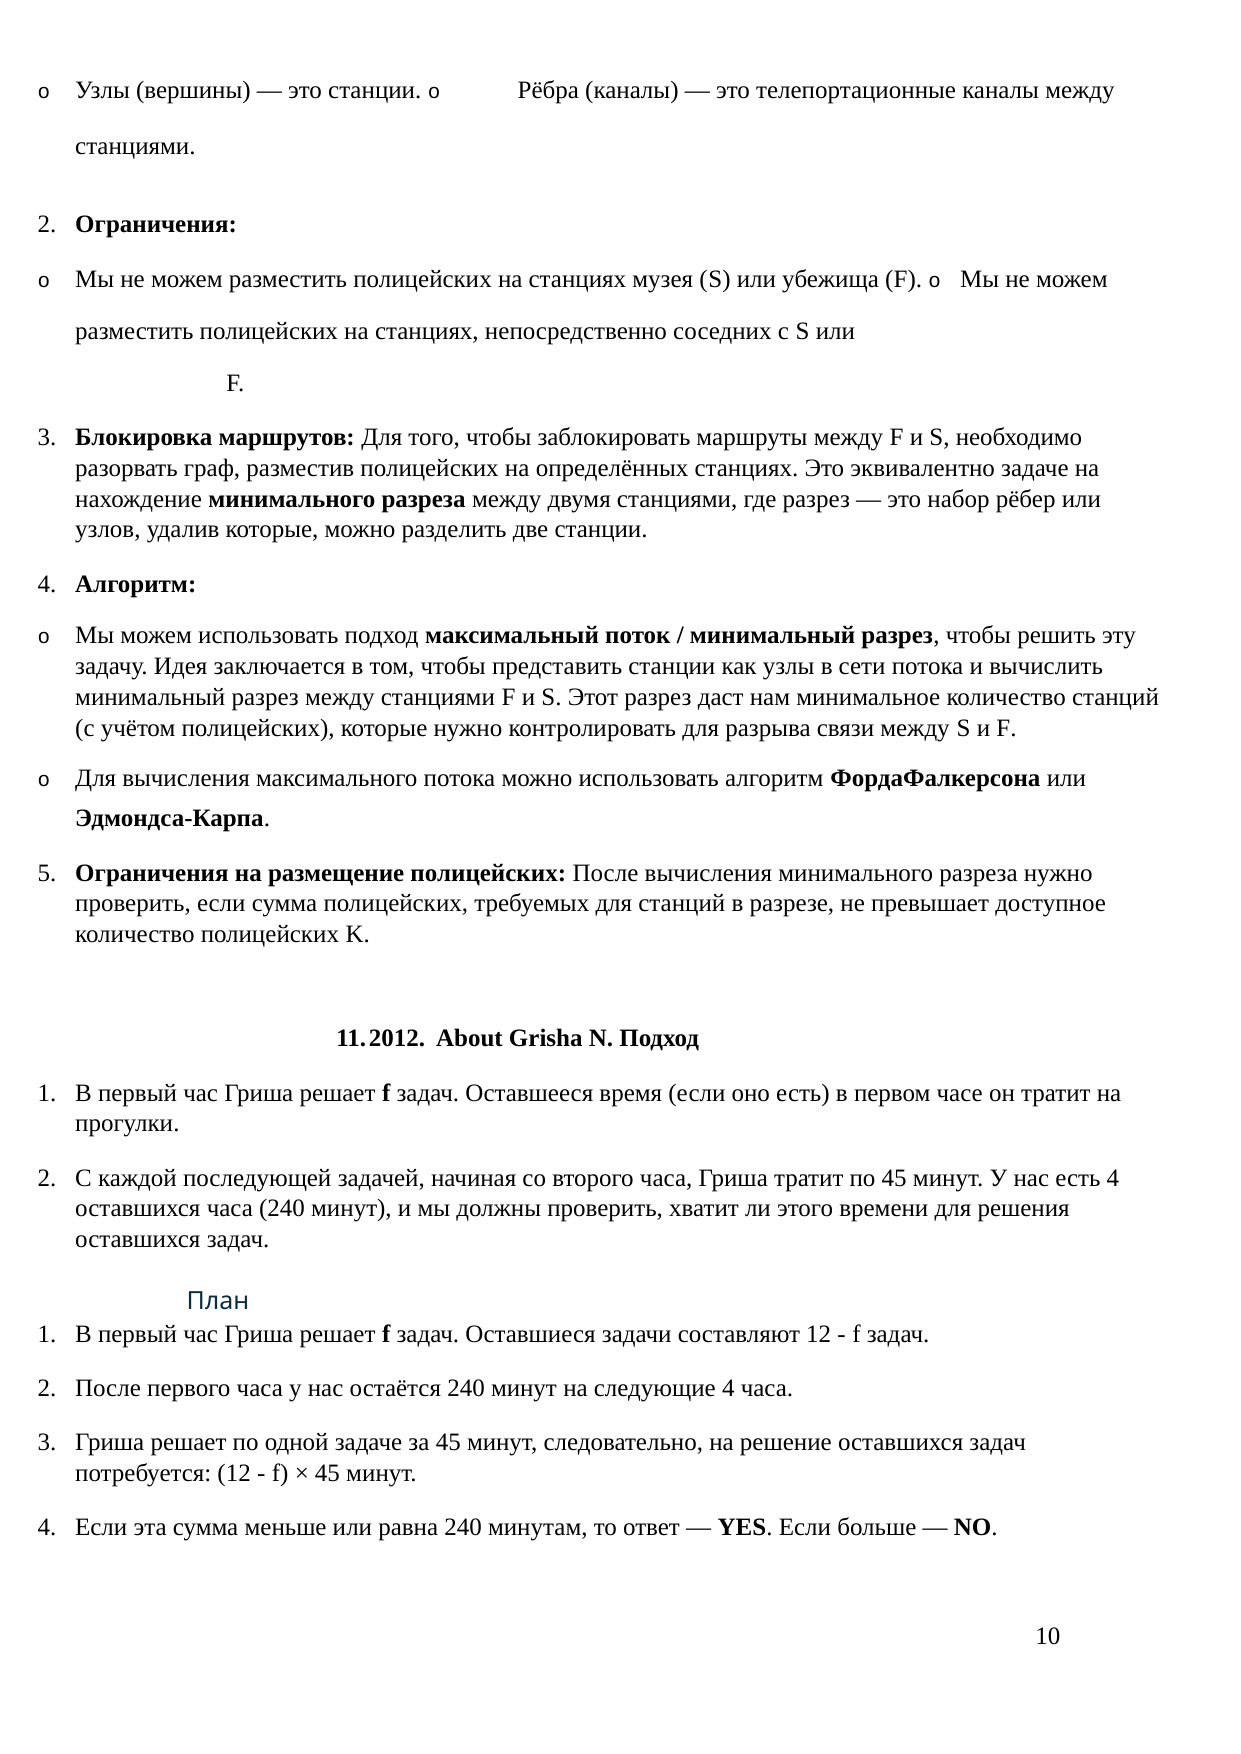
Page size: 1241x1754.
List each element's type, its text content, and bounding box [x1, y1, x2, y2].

list Алгоритм: [37, 569, 1166, 597]
list В первый час Гриша решает f задач. Оставшиеся задачи составляют 12 - f задач. [37, 1319, 1166, 1348]
list Мы не можем разместить полицейских на станциях музея (S) или убежища (F). o Мы не можем разместить полицейских на станциях, непосредственно соседних с S или [37, 264, 1162, 345]
list Для вычисления максимального потока можно использовать алгоритм ФордаФалкерсона или Эдмондса-Карпа. [37, 763, 1162, 832]
list В первый час Гриша решает f задач. Оставшееся время (если оно есть) в первом часе он тратит на прогулки. [37, 1078, 1166, 1137]
list Гриша решает по одной задаче за 45 минут, следовательно, на решение оставшихся задач потребуется: (12 - f) × 45 минут. [37, 1427, 1166, 1487]
subtitle 2012. About Grisha N. Подход [73, 1023, 713, 1052]
list Блокировка маршрутов: Для того, чтобы заблокировать маршруты между F и S, необходимо разорвать граф, разместив полицейских на определённых станциях. Это эквивалентно задаче на нахождение минимального разреза между двумя станциями, где разрез — это набор рёбер или узлов, удалив которые, можно разделить две станции. [37, 422, 1166, 543]
list Если эта сумма меньше или равна 240 минутам, то ответ — YES. Если больше — NO. [37, 1512, 1166, 1541]
list Узлы (вершины) — это станции. o Рёбра (каналы) — это телепортационные каналы между станциями. [37, 75, 1162, 160]
text F. [226, 368, 1166, 397]
subtitle План [186, 1282, 1060, 1317]
list Ограничения на размещение полицейских: После вычисления минимального разреза нужно проверить, если сумма полицейских, требуемых для станций в разрезе, не превышает доступное количество полицейских K. [37, 858, 1166, 948]
list После первого часа у нас остаётся 240 минут на следующие 4 часа. [37, 1373, 1166, 1402]
list С каждой последующей задачей, начиная со второго часа, Гриша тратит по 45 минут. У нас есть 4 оставшихся часа (240 минут), и мы должны проверить, хватит ли этого времени для решения оставшихся задач. [37, 1163, 1166, 1253]
list Ограничения: [37, 209, 1166, 238]
list Мы можем использовать подход максимальный поток / минимальный разрез, чтобы решить эту задачу. Идея заключается в том, чтобы представить станции как узлы в сети потока и вычислить минимальный разрез между станциями F и S. Этот разрез даст нам минимальное количество станций (с учётом полицейских), которые нужно контролировать для разрыва связи между S и F. [37, 620, 1162, 742]
